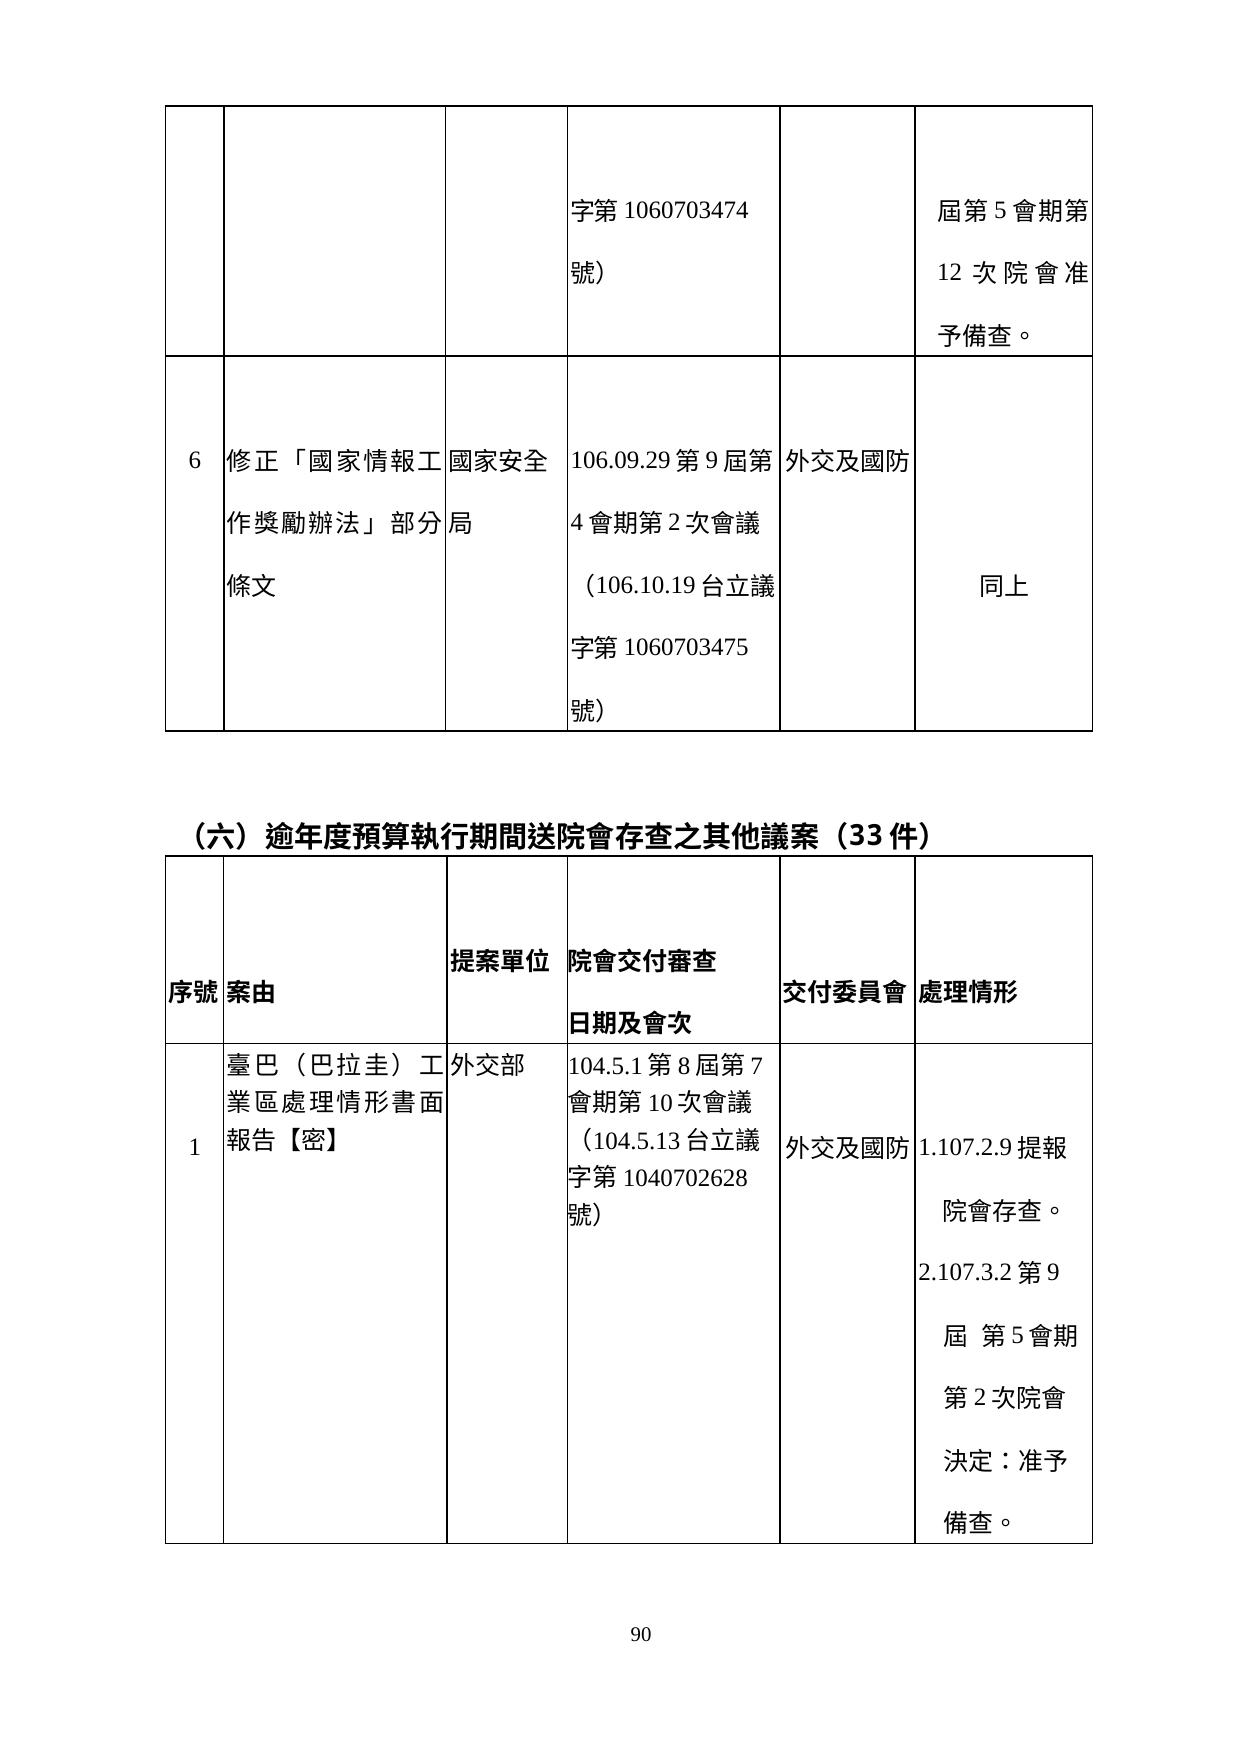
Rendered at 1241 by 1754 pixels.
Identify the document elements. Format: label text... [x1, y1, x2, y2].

table_cell 1.107.2.9提報院會存查。 2.107.3.2第9 屆 第5會期第2次院會決定：准予備查。 [916, 1044, 1092, 1543]
table_cell 外交部 [448, 1044, 567, 1543]
table_header 提案單位 [448, 857, 567, 1043]
table_cell 6 [166, 357, 223, 730]
table_cell [781, 107, 914, 355]
table_cell 1 [166, 1044, 223, 1543]
table_cell 字第1060703474號） [568, 107, 779, 355]
table_cell 臺巴（巴拉圭）工業區處理情形書面報告【密】 [224, 1044, 446, 1543]
table_cell [446, 107, 567, 355]
table_header 序號 [166, 857, 223, 1043]
table_cell 104.5.1第8屆第7 會期第10次會議（104.5.13台立議 字第1040702628號） [568, 1044, 779, 1543]
table_cell 外交及國防 [781, 1044, 914, 1543]
table_header 交付委員會 [781, 857, 914, 1043]
table_cell 外交及國防 [781, 357, 914, 730]
text （六）逾年度預算執行期間送院會存查之其他議案（33件） [177, 793, 1104, 855]
table_cell 屆第5會期第12次院會准予備查。 [916, 107, 1092, 355]
table_header 院會交付審查 日期及會次 [568, 857, 779, 1043]
table_header 處理情形 [916, 857, 1092, 1043]
table_cell [225, 107, 445, 355]
table_cell 106.09.29第9屆第4會期第2次會議（106.10.19台立議字第1060703475號） [568, 357, 779, 730]
table_cell 國家安全局 [446, 357, 567, 730]
table_cell 修正「國家情報工作獎勵辦法」部分條文 [225, 357, 445, 730]
table_header 案由 [224, 857, 446, 1043]
table_cell 同上 [916, 357, 1092, 730]
table_cell [166, 107, 223, 355]
